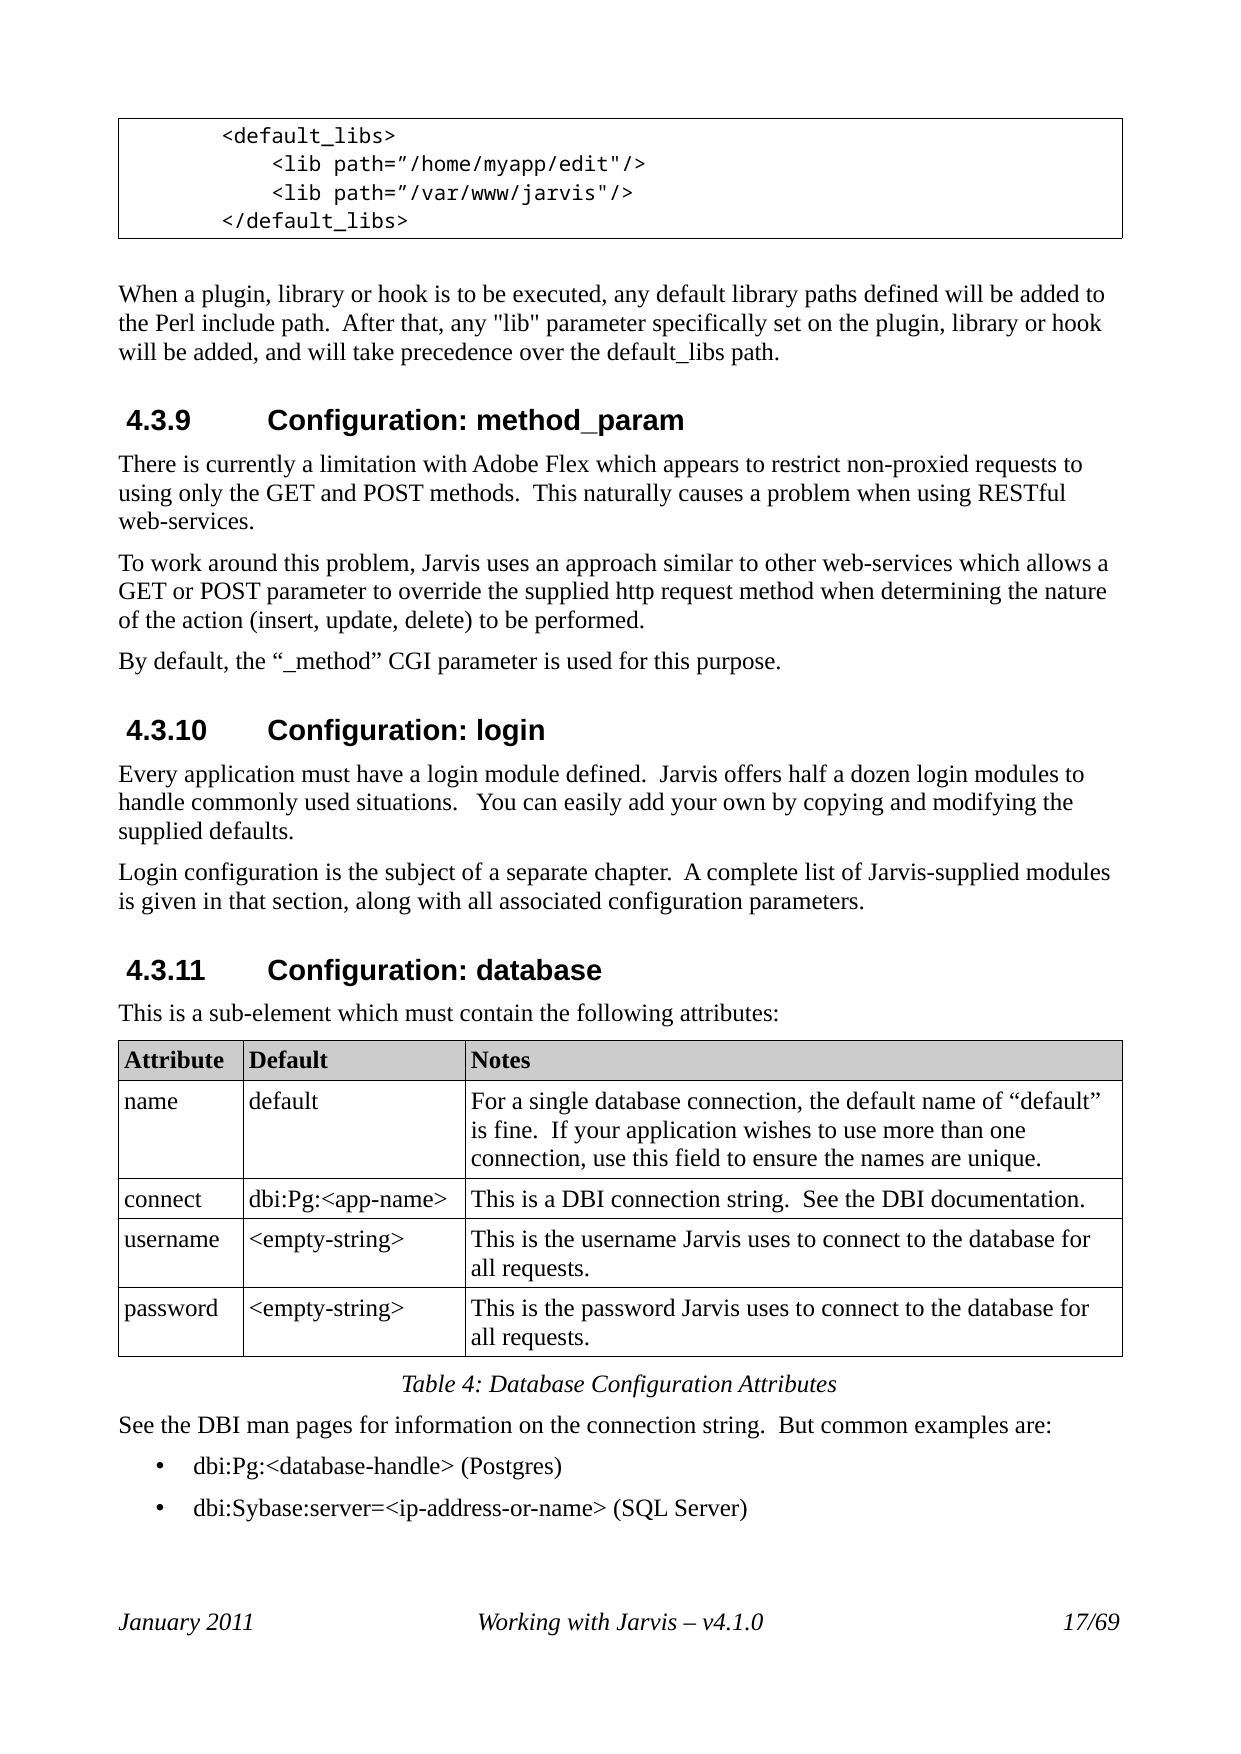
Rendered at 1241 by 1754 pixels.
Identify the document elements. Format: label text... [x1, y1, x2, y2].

table_cell This is the username Jarvis uses to connect to the database for all requests. [466, 1219, 1122, 1287]
text <lib path=”/var/www/jarvis"/> [119, 175, 1122, 203]
text There is currently a limitation with Adobe Flex which appears to restrict non-proxied requests to using only the GET and POST methods. This naturally causes a problem when using RESTful web-services. [118, 449, 1122, 535]
text <default_libs> [119, 119, 1122, 147]
text To work around this problem, Jarvis uses an approach similar to other web-services which allows a GET or POST parameter to override the supplied http request method when determining the nature of the action (insert, update, delete) to be performed. [118, 548, 1122, 634]
table_header Attribute [119, 1041, 243, 1080]
text This is a sub-element which must contain the following attributes: [118, 998, 1122, 1027]
table_cell dbi:Pg:<app-name> [244, 1179, 465, 1218]
text Every application must have a login module defined. Jarvis offers half a dozen login modules to handle commonly used situations. You can easily add your own by copying and modifying the supplied defaults. [118, 759, 1122, 845]
table_cell username [119, 1219, 243, 1287]
text Table 4: Database Configuration Attributes [118, 1369, 1122, 1398]
table_cell This is a DBI connection string. See the DBI documentation. [466, 1179, 1122, 1218]
list dbi:Pg:<database-handle> (Postgres) [156, 1451, 1122, 1480]
table_cell <empty-string> [244, 1219, 465, 1287]
text By default, the “_method” CGI parameter is used for this purpose. [118, 646, 1122, 675]
table_cell <empty-string> [244, 1288, 465, 1356]
text </default_libs> [119, 203, 1122, 238]
subtitle Configuration: login [118, 713, 1122, 746]
text Login configuration is the subject of a separate chapter. A complete list of Jarvis-supplied modules is given in that section, along with all associated configuration parameters. [118, 857, 1122, 915]
table_cell This is the password Jarvis uses to connect to the database for all requests. [466, 1288, 1122, 1356]
text See the DBI man pages for information on the connection string. But common examples are: [118, 1410, 1122, 1439]
table_cell password [119, 1288, 243, 1356]
subtitle Configuration: method_param [118, 403, 1122, 436]
list dbi:Sybase:server=<ip-address-or-name> (SQL Server) [156, 1493, 1122, 1521]
table_cell default [244, 1081, 465, 1178]
table_cell For a single database connection, the default name of “default” is fine. If your application wishes to use more than one connection, use this field to ensure the names are unique. [466, 1081, 1122, 1178]
table_header Default [244, 1041, 465, 1080]
table_cell name [119, 1081, 243, 1178]
subtitle Configuration: database [118, 952, 1122, 986]
text When a plugin, library or hook is to be executed, any default library paths defined will be added to the Perl include path. After that, any "lib" parameter specifically set on the plugin, library or hook will be added, and will take precedence over the default_libs path. [118, 279, 1122, 365]
table_cell connect [119, 1179, 243, 1218]
text <lib path=”/home/myapp/edit"/> [119, 147, 1122, 175]
table_header Notes [466, 1041, 1122, 1080]
